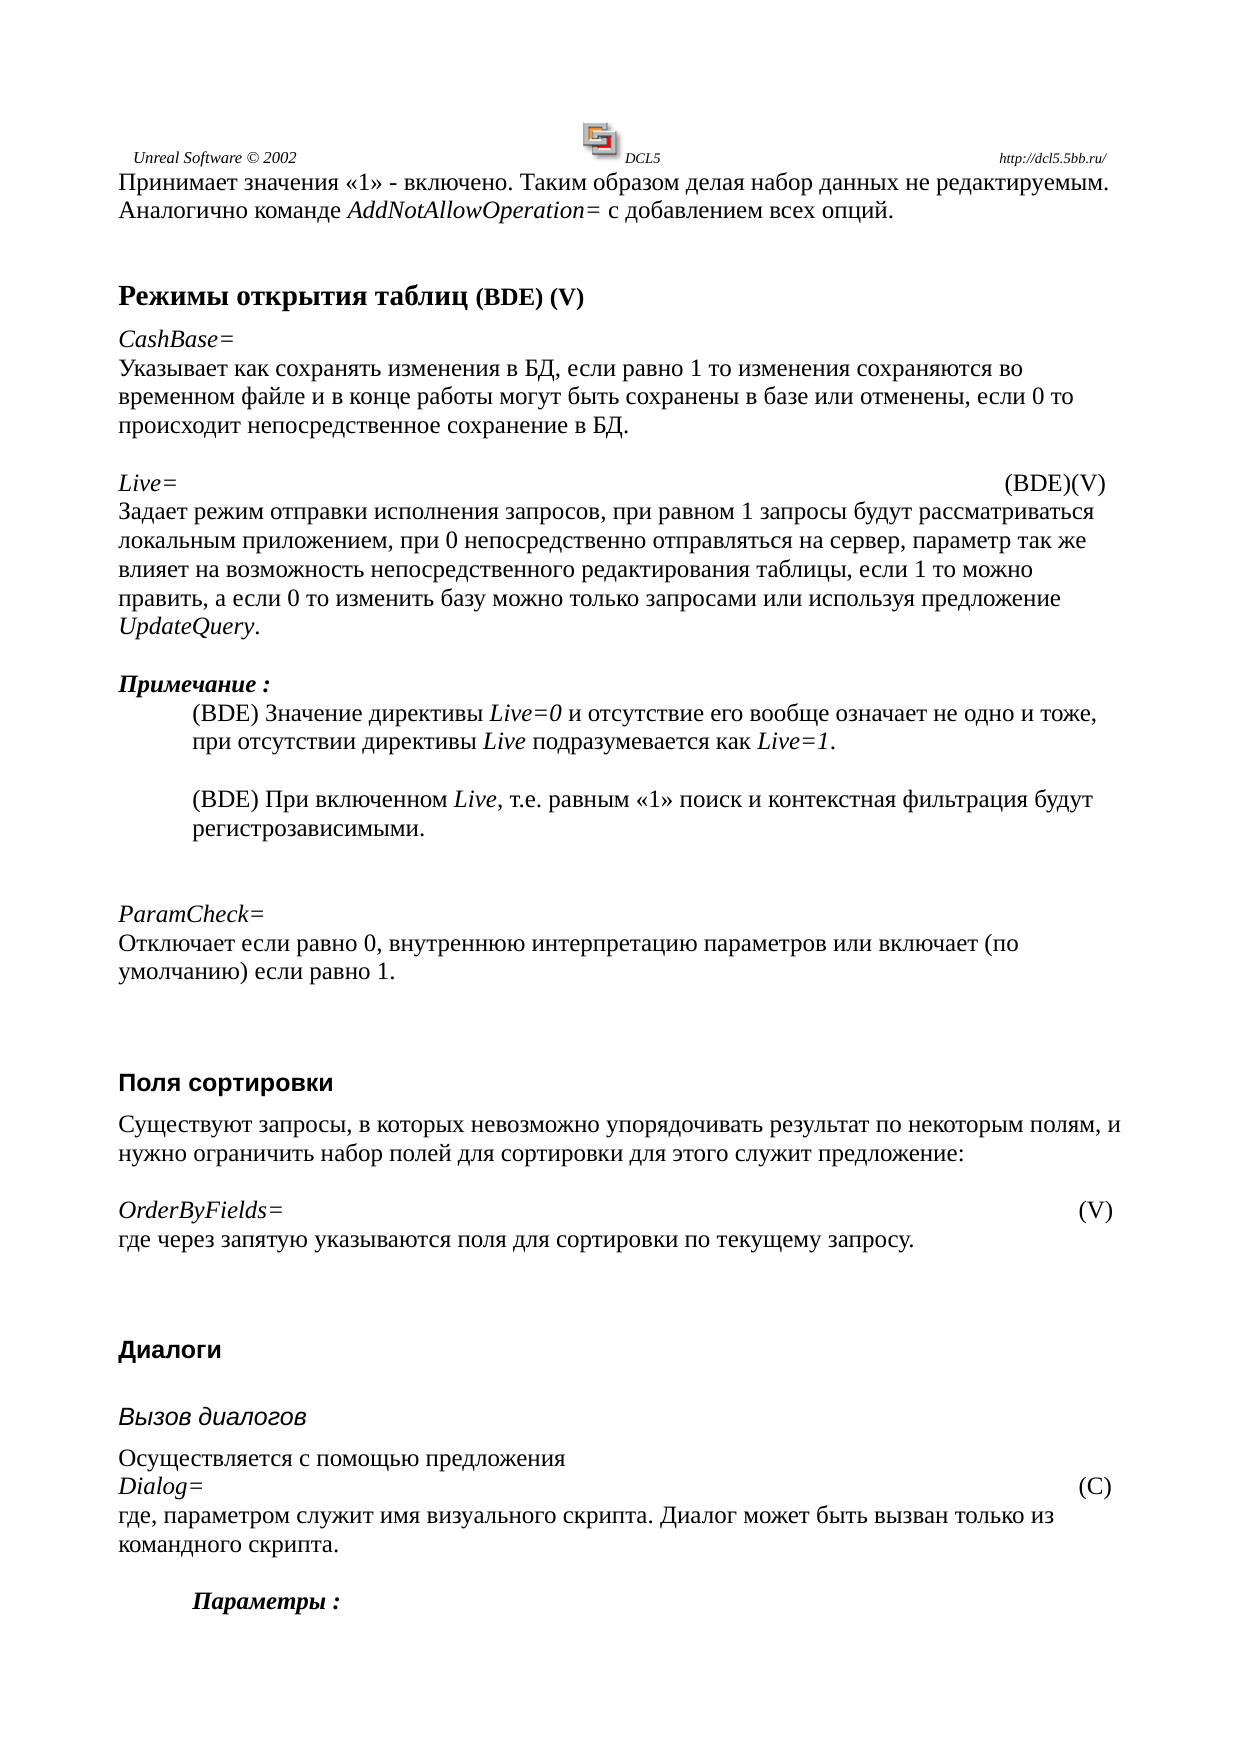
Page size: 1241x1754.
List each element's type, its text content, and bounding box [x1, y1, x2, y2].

text (BDE) Значение директивы Live=0 и отсутствие его вообще означает не одно и тоже, при отсутствии директивы Live подразумевается как Live=1. [118, 698, 1122, 755]
text где, параметром служит имя визуального скрипта. Диалог может быть вызван только из командного скрипта. [118, 1500, 1122, 1558]
text Принимает значения «1» - включено. Таким образом делая набор данных не редактируемым. Аналогично команде AddNotAllowOperation= с добавлением всех опций. [118, 167, 1122, 224]
subtitle Вызов диалогов [118, 1401, 1122, 1430]
text Осуществляется с помощью предложения [118, 1443, 1122, 1471]
text Существуют запросы, в которых невозможно упорядочивать результат по некоторым полям, и нужно ограничить набор полей для сортировки для этого служит предложение: [118, 1109, 1122, 1166]
text Примечание : [118, 669, 1122, 698]
text где через запятую указываются поля для сортировки по текущему запросу. [118, 1224, 1122, 1253]
text Live= (BDE)(V) [118, 468, 1122, 496]
text OrderByFields= (V) [118, 1195, 1122, 1224]
text ParamCheck= [118, 899, 1122, 928]
text Задает режим отправки исполнения запросов, при равном 1 запросы будут рассматриваться локальным приложением, при 0 непосредственно отправляться на сервер, параметр так же влияет на возможность непосредственного редактирования таблицы, если 1 то можно править, а если 0 то изменить базу можно только запросами или используя предложение UpdateQuery. [118, 496, 1122, 640]
text Dialog= (C) [118, 1471, 1122, 1500]
subtitle Режимы открытия таблиц (BDE) (V) [118, 278, 1122, 311]
text Указывает как сохранять изменения в БД, если равно 1 то изменения сохраняются во временном файле и в конце работы могут быть сохранены в базе или отменены, если 0 то происходит непосредственное сохранение в БД. [118, 353, 1122, 439]
text Параметры : [118, 1586, 1122, 1615]
subtitle Диалоги [118, 1335, 1122, 1364]
picture [579, 118, 625, 164]
text Отключает если равно 0, внутреннюю интерпретацию параметров или включает (по умолчанию) если равно 1. [118, 928, 1122, 985]
text (BDE) При включенном Live, т.е. равным «1» поиск и контекстная фильтрация будут регистрозависимыми. [118, 784, 1122, 841]
subtitle CashBase= [118, 324, 1122, 353]
subtitle Поля сортировки [118, 1068, 1122, 1096]
